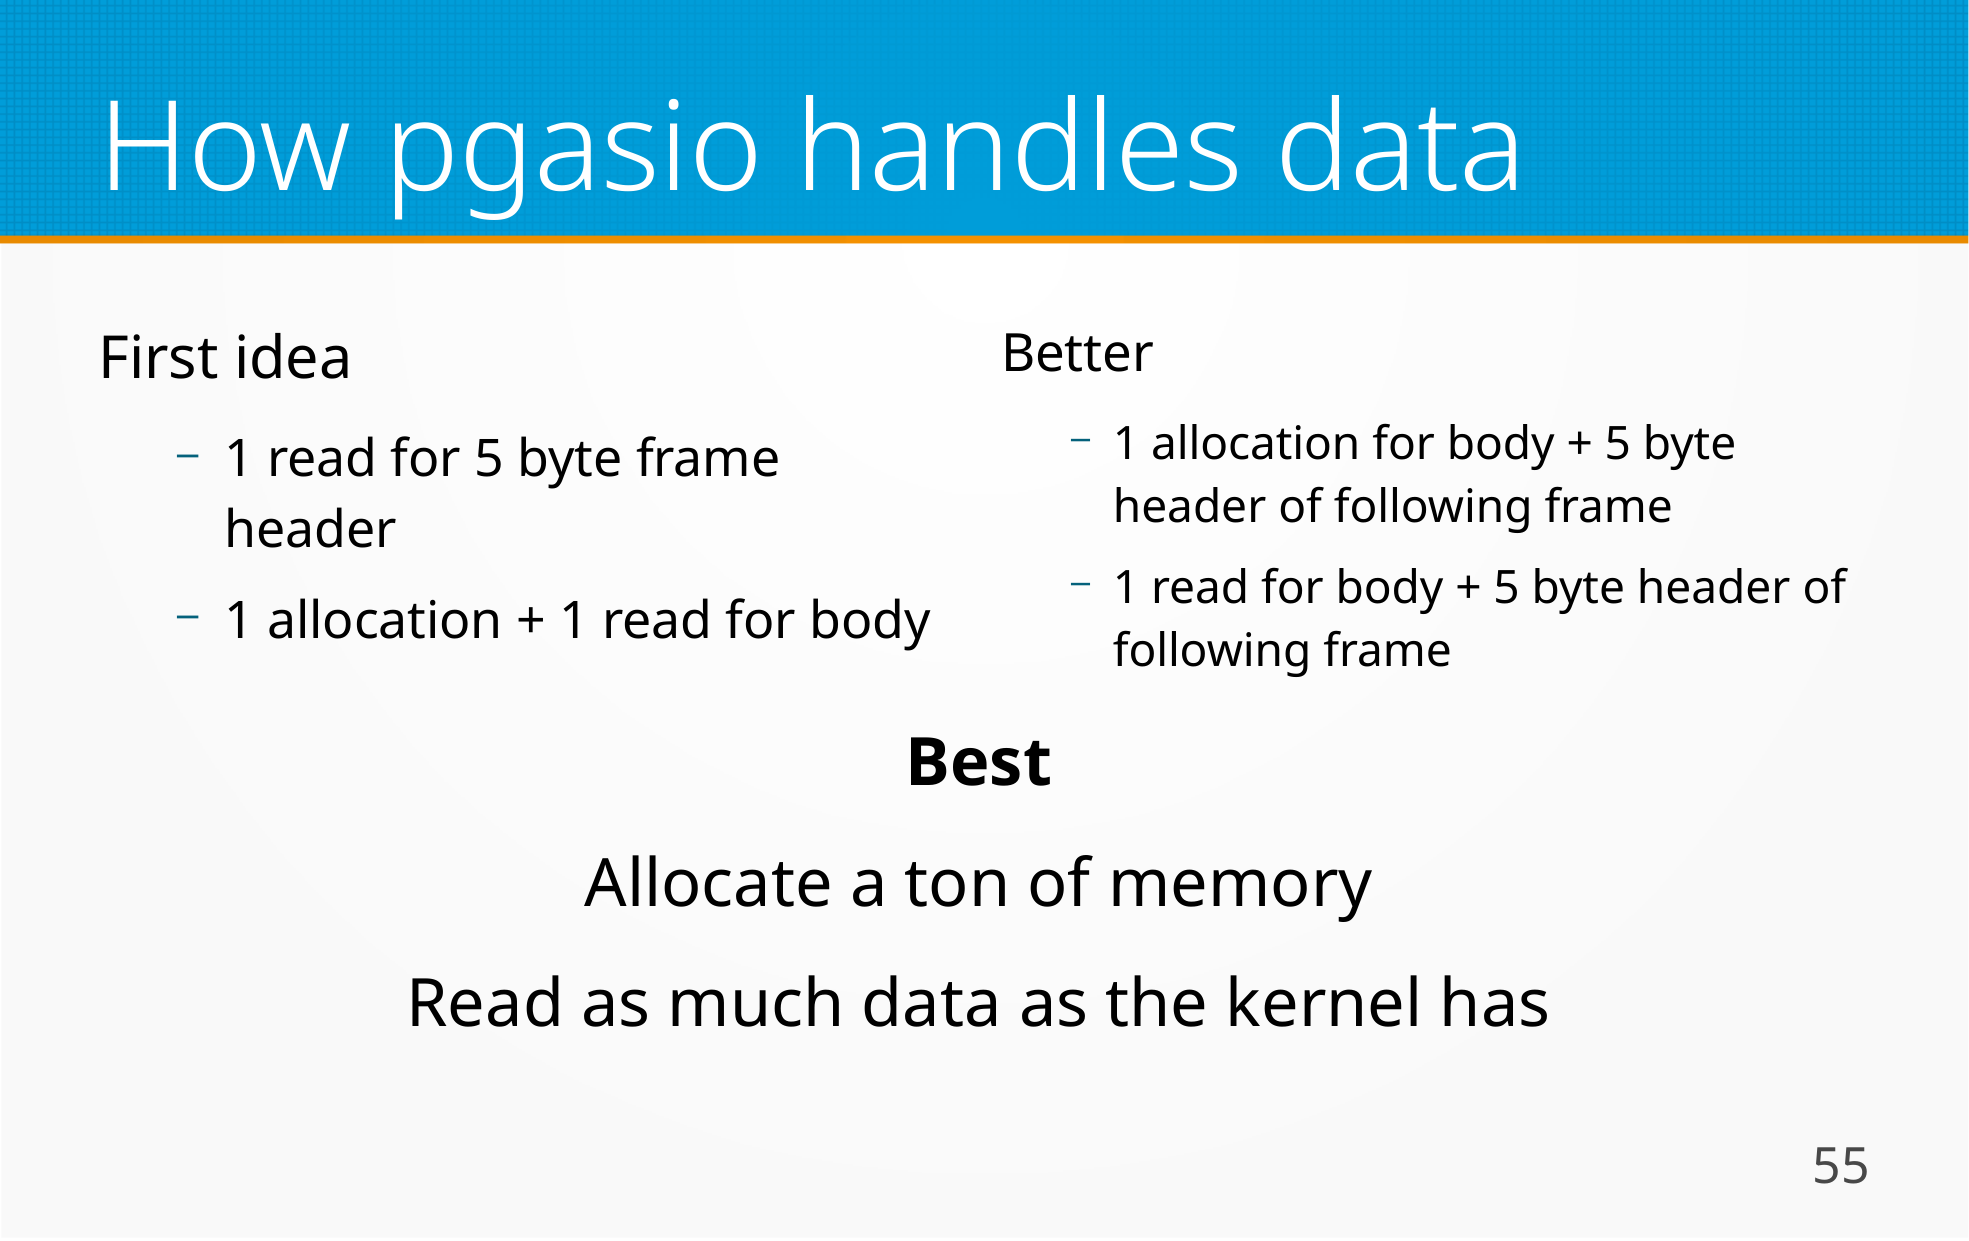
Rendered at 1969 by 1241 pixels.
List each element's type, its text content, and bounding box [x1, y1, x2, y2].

list Better 1 allocation for body + 5 byte header of following frame 1 read for body + 5 byte header of following frame [1001, 315, 1861, 680]
picture [0, 236, 1969, 1241]
list First idea 1 read for 5 byte frame header 1 allocation + 1 read for body [98, 315, 958, 680]
title How pgasio handles data [98, 19, 1870, 227]
list Best Allocate a ton of memory Read as much data as the kernel has [98, 714, 1861, 1080]
